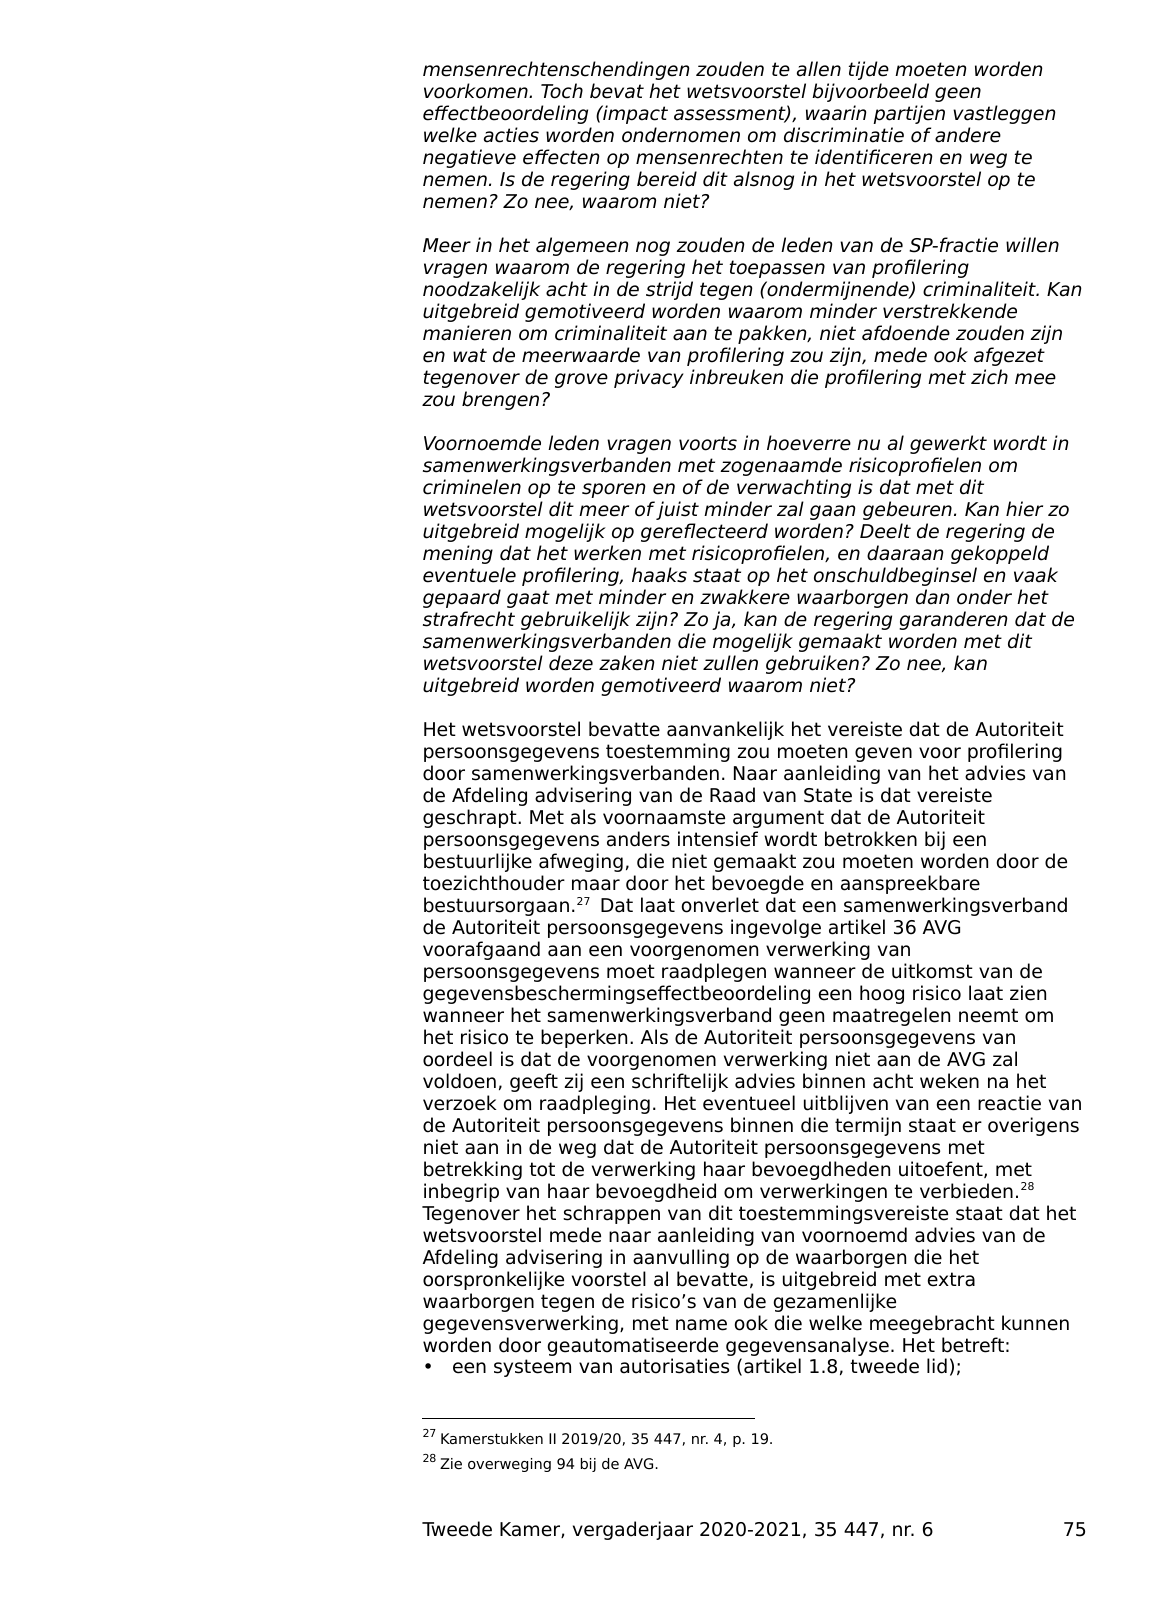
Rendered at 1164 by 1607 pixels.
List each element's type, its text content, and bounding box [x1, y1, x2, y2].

text Voornoemde leden vragen voorts in hoeverre nu al gewerkt wordt in samenwerkingsverbanden met zogenaamde risicoprofielen om criminelen op te sporen en of de verwachting is dat met dit wetsvoorstel dit meer of juist minder zal gaan gebeuren. Kan hier zo uitgebreid mogelijk op gereflecteerd worden? Deelt de regering de mening dat het werken met risicoprofielen, en daaraan gekoppeld eventuele profilering, haaks staat op het onschuldbeginsel en vaak gepaard gaat met minder en zwakkere waarborgen dan onder het strafrecht gebruikelijk zijn? Zo ja, kan de regering garanderen dat de samenwerkingsverbanden die mogelijk gemaakt worden met dit wetsvoorstel deze zaken niet zullen gebruiken? Zo nee, kan uitgebreid worden gemotiveerd waarom niet? [422, 433, 1087, 697]
text Het wetsvoorstel bevatte aanvankelijk het vereiste dat de Autoriteit persoonsgegevens toestemming zou moeten geven voor profilering door samenwerkingsverbanden. Naar aanleiding van het advies van de Afdeling advisering van de Raad van State is dat vereiste geschrapt. Met als voornaamste argument dat de Autoriteit persoonsgegevens anders intensief wordt betrokken bij een bestuurlijke afweging, die niet gemaakt zou moeten worden door de toezichthouder maar door het bevoegde en aanspreekbare bestuursorgaan. Dat laat onverlet dat een samenwerkingsverband de Autoriteit persoonsgegevens ingevolge artikel 36 AVG voorafgaand aan een voorgenomen verwerking van persoonsgegevens moet raadplegen wanneer de uitkomst van de gegevensbeschermingseffectbeoordeling een hoog risico laat zien wanneer het samenwerkingsverband geen maatregelen neemt om het risico te beperken. Als de Autoriteit persoonsgegevens van oordeel is dat de voorgenomen verwerking niet aan de AVG zal voldoen, geeft zij een schriftelijk advies binnen acht weken na het verzoek om raadpleging. Het eventueel uitblijven van een reactie van de Autoriteit persoonsgegevens binnen die termijn staat er overigens niet aan in de weg dat de Autoriteit persoonsgegevens met betrekking tot de verwerking haar bevoegdheden uitoefent, met inbegrip van haar bevoegdheid om verwerkingen te verbieden. [422, 719, 1087, 1203]
text Kamerstukken II 2019/20, 35 447, nr. 4, p. 19. [422, 1427, 1087, 1449]
text Tegenover het schrappen van dit toestemmingsvereiste staat dat het wetsvoorstel mede naar aanleiding van voornoemd advies van de Afdeling advisering in aanvulling op de waarborgen die het oorspronkelijke voorstel al bevatte, is uitgebreid met extra waarborgen tegen de risico’s van de gezamenlijke gegevensverwerking, met name ook die welke meegebracht kunnen worden door geautomatiseerde gegevensanalyse. Het betreft: [422, 1203, 1087, 1356]
text mensenrechtenschendingen zouden te allen tijde moeten worden voorkomen. Toch bevat het wetsvoorstel bijvoorbeeld geen effectbeoordeling (impact assessment), waarin partijen vastleggen welke acties worden ondernomen om discriminatie of andere negatieve effecten op mensenrechten te identificeren en weg te nemen. Is de regering bereid dit alsnog in het wetsvoorstel op te nemen? Zo nee, waarom niet? [422, 59, 1087, 213]
text Meer in het algemeen nog zouden de leden van de SP-fractie willen vragen waarom de regering het toepassen van profilering noodzakelijk acht in de strijd tegen (ondermijnende) criminaliteit. Kan uitgebreid gemotiveerd worden waarom minder verstrekkende manieren om criminaliteit aan te pakken, niet afdoende zouden zijn en wat de meerwaarde van profilering zou zijn, mede ook afgezet tegenover de grove privacy inbreuken die profilering met zich mee zou brengen? [422, 235, 1087, 411]
text Zie overweging 94 bij de AVG. [422, 1452, 1087, 1474]
text • een systeem van autorisaties (artikel 1.8, tweede lid); [422, 1356, 1087, 1378]
